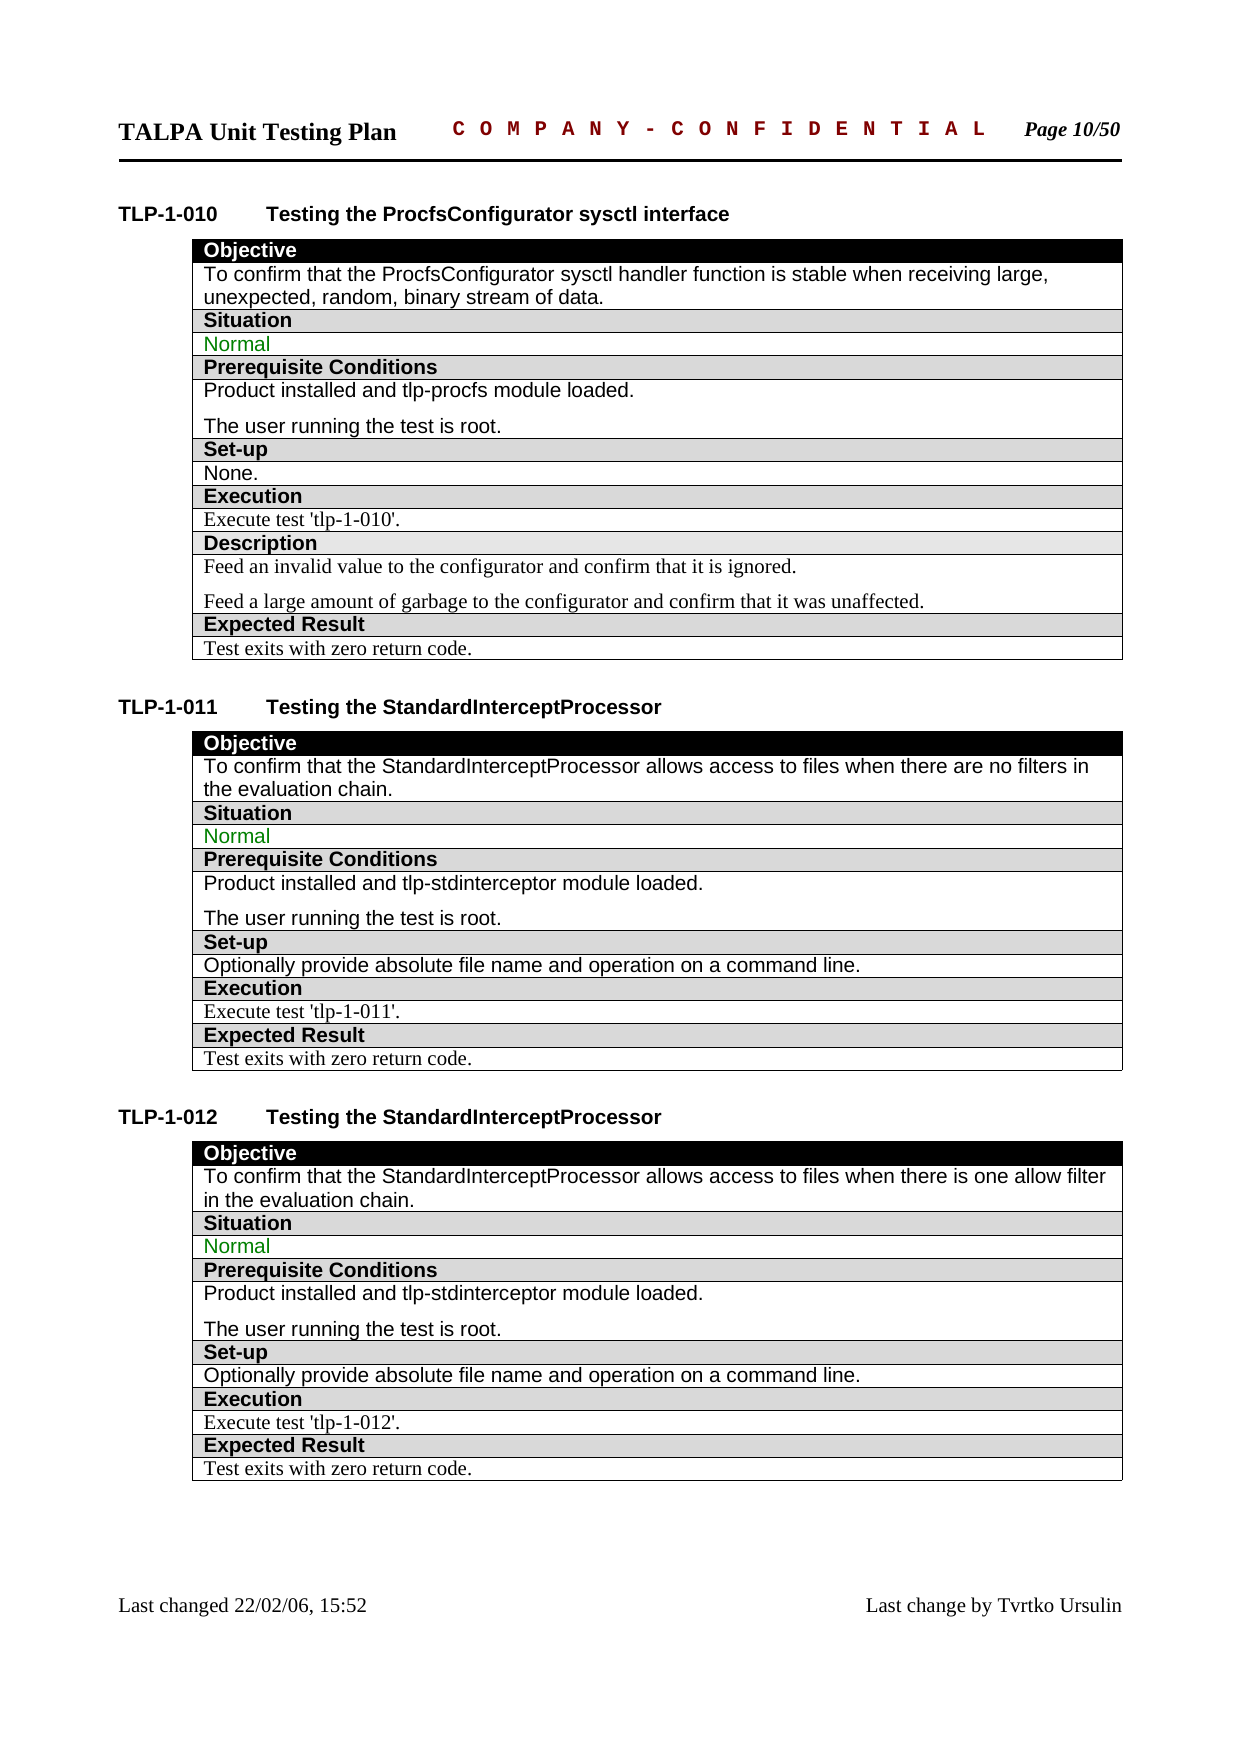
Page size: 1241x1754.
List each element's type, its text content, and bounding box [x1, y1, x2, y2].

table_cell Execute test 'tlp-1-011'. [193, 1001, 1122, 1023]
table_cell Test exits with zero return code. [193, 1048, 1122, 1070]
table_cell Product installed and tlp-procfs module loaded. The user running the test is root. [193, 380, 1122, 438]
table_cell To confirm that the ProcfsConfigurator sysctl handler function is stable when receiving large, unexpected, random, binary stream of data. [193, 263, 1122, 309]
text TLP-1-011 Testing the StandardInterceptProcessor [118, 695, 1122, 718]
table_header Objective [193, 240, 1122, 262]
table_cell Situation [193, 1212, 1122, 1235]
table_cell Situation [193, 310, 1122, 332]
table_cell Execute test 'tlp-1-012'. [193, 1411, 1122, 1434]
table_header Objective [193, 732, 1122, 755]
table_cell Test exits with zero return code. [193, 637, 1122, 659]
table_cell Optionally provide absolute file name and operation on a command line. [193, 1365, 1122, 1387]
table_cell Test exits with zero return code. [193, 1458, 1122, 1480]
table_cell Execution [193, 486, 1122, 508]
table_cell Expected Result [193, 1024, 1122, 1047]
table_cell Normal [193, 1236, 1122, 1258]
table_cell Prerequisite Conditions [193, 1259, 1122, 1281]
table_cell Description [193, 532, 1122, 554]
table_cell Product installed and tlp-stdinterceptor module loaded. The user running the test is root. [193, 1282, 1122, 1340]
table_cell To confirm that the StandardInterceptProcessor allows access to files when there is one allow filter in the evaluation chain. [193, 1166, 1122, 1211]
table_cell To confirm that the StandardInterceptProcessor allows access to files when there are no filters in the evaluation chain. [193, 756, 1122, 801]
table_cell Set-up [193, 1341, 1122, 1364]
table_cell Set-up [193, 439, 1122, 461]
table_cell Feed an invalid value to the configurator and confirm that it is ignored. Feed a large amount of garbage to the configurator and confirm that it was unaffected. [193, 555, 1122, 613]
table_cell Product installed and tlp-stdinterceptor module loaded. The user running the test is root. [193, 872, 1122, 930]
table_cell Expected Result [193, 1435, 1122, 1457]
table_cell Normal [193, 333, 1122, 355]
table_header Objective [193, 1142, 1122, 1165]
table_cell Situation [193, 802, 1122, 824]
table_cell Execution [193, 1388, 1122, 1410]
table_cell Expected Result [193, 614, 1122, 636]
text TLP-1-012 Testing the StandardInterceptProcessor [118, 1106, 1122, 1129]
text TLP-1-010 Testing the ProcfsConfigurator sysctl interface [118, 203, 1122, 226]
table_cell Execute test 'tlp-1-010'. [193, 509, 1122, 531]
table_cell Normal [193, 825, 1122, 848]
table_cell Execution [193, 978, 1122, 1000]
table_cell Set-up [193, 931, 1122, 954]
table_cell Prerequisite Conditions [193, 356, 1122, 379]
table_cell Prerequisite Conditions [193, 849, 1122, 871]
table_cell Optionally provide absolute file name and operation on a command line. [193, 955, 1122, 977]
table_cell None. [193, 462, 1122, 485]
